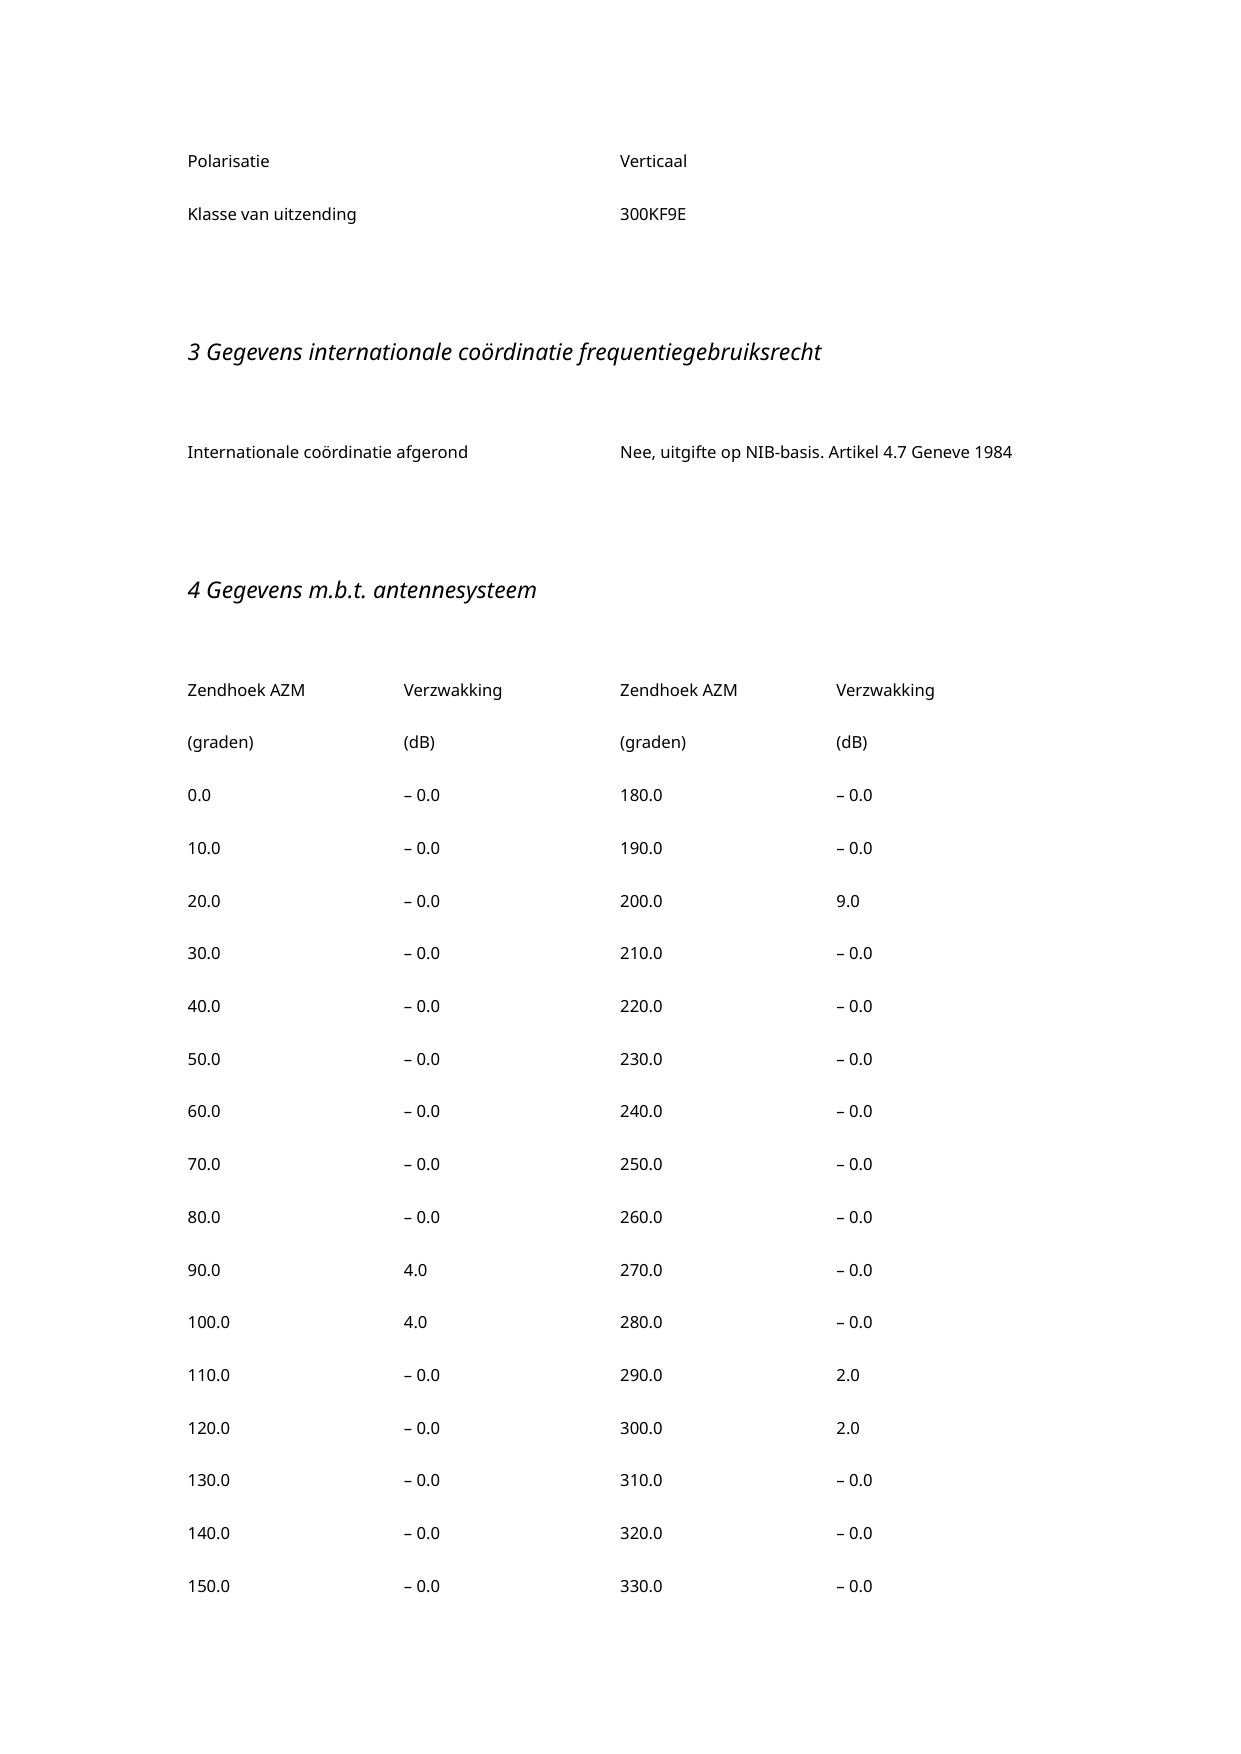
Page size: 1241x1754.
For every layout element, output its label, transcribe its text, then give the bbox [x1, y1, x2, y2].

table_cell 20.0 [188, 889, 404, 942]
table_cell – 0.0 [404, 1364, 620, 1416]
table_cell – 0.0 [404, 1153, 620, 1205]
table_cell 210.0 [620, 942, 836, 994]
table_cell Polarisatie [188, 150, 620, 203]
table_cell – 0.0 [836, 1574, 1053, 1597]
table_cell 90.0 [188, 1258, 404, 1311]
table_cell – 0.0 [836, 836, 1053, 889]
table_header Verzwakking (dB) [404, 678, 620, 784]
table_cell 80.0 [188, 1205, 404, 1258]
table_cell – 0.0 [404, 1416, 620, 1469]
table_cell 280.0 [620, 1311, 836, 1363]
table_cell 110.0 [188, 1364, 404, 1416]
table_cell – 0.0 [836, 1258, 1053, 1311]
table_cell 100.0 [188, 1311, 404, 1363]
table_cell 150.0 [188, 1574, 404, 1597]
table_cell 180.0 [620, 784, 836, 836]
table_cell 290.0 [620, 1364, 836, 1416]
table_cell – 0.0 [404, 836, 620, 889]
table_cell – 0.0 [404, 1522, 620, 1574]
table_cell – 0.0 [404, 1047, 620, 1100]
table_cell 50.0 [188, 1047, 404, 1100]
table_cell – 0.0 [836, 1311, 1053, 1363]
table_cell – 0.0 [404, 784, 620, 836]
table_cell 270.0 [620, 1258, 836, 1311]
table_cell 190.0 [620, 836, 836, 889]
table_cell 300.0 [620, 1416, 836, 1469]
table_cell – 0.0 [836, 1522, 1053, 1574]
table_cell 2.0 [836, 1364, 1053, 1416]
table_cell – 0.0 [404, 1574, 620, 1597]
table_header Zendhoek AZM (graden) [620, 678, 836, 784]
subtitle 4 Gegevens m.b.t. antennesysteem [187, 574, 1053, 605]
table_cell 260.0 [620, 1205, 836, 1258]
table_cell – 0.0 [836, 1205, 1053, 1258]
table_header Nee, uitgifte op NIB-basis. Artikel 4.7 Geneve 1984 [620, 441, 1053, 493]
table_cell 60.0 [188, 1100, 404, 1153]
table_cell – 0.0 [836, 942, 1053, 994]
table_cell 250.0 [620, 1153, 836, 1205]
table_cell 4.0 [404, 1258, 620, 1311]
table_cell – 0.0 [836, 1047, 1053, 1100]
table_cell – 0.0 [404, 889, 620, 942]
table_cell 320.0 [620, 1522, 836, 1574]
table_cell 9.0 [836, 889, 1053, 942]
table_header Zendhoek AZM (graden) [188, 678, 404, 784]
subtitle 3 Gegevens internationale coördinatie frequentiegebruiksrecht [187, 336, 1053, 368]
table_cell – 0.0 [404, 1205, 620, 1258]
table_cell 240.0 [620, 1100, 836, 1153]
table_cell – 0.0 [836, 1469, 1053, 1522]
table_cell – 0.0 [836, 1100, 1053, 1153]
table_cell 10.0 [188, 836, 404, 889]
table_cell 120.0 [188, 1416, 404, 1469]
table_cell 4.0 [404, 1311, 620, 1363]
table_cell Verticaal [620, 150, 1053, 203]
table_cell 0.0 [188, 784, 404, 836]
table_cell – 0.0 [404, 942, 620, 994]
table_cell 220.0 [620, 995, 836, 1047]
table_cell 230.0 [620, 1047, 836, 1100]
table_header Internationale coördinatie afgerond [188, 441, 620, 493]
table_cell – 0.0 [404, 995, 620, 1047]
table_cell 200.0 [620, 889, 836, 942]
table_cell 40.0 [188, 995, 404, 1047]
table_cell Klasse van uitzending [188, 203, 620, 255]
table_cell 330.0 [620, 1574, 836, 1597]
table_cell 310.0 [620, 1469, 836, 1522]
table_cell – 0.0 [836, 784, 1053, 836]
table_cell – 0.0 [404, 1100, 620, 1153]
table_cell 130.0 [188, 1469, 404, 1522]
table_cell 300KF9E [620, 203, 1053, 255]
table_cell – 0.0 [836, 995, 1053, 1047]
table_cell 30.0 [188, 942, 404, 994]
table_cell 70.0 [188, 1153, 404, 1205]
table_header Verzwakking (dB) [836, 678, 1053, 784]
table_cell 2.0 [836, 1416, 1053, 1469]
table_cell – 0.0 [404, 1469, 620, 1522]
table_cell – 0.0 [836, 1153, 1053, 1205]
table_cell 140.0 [188, 1522, 404, 1574]
